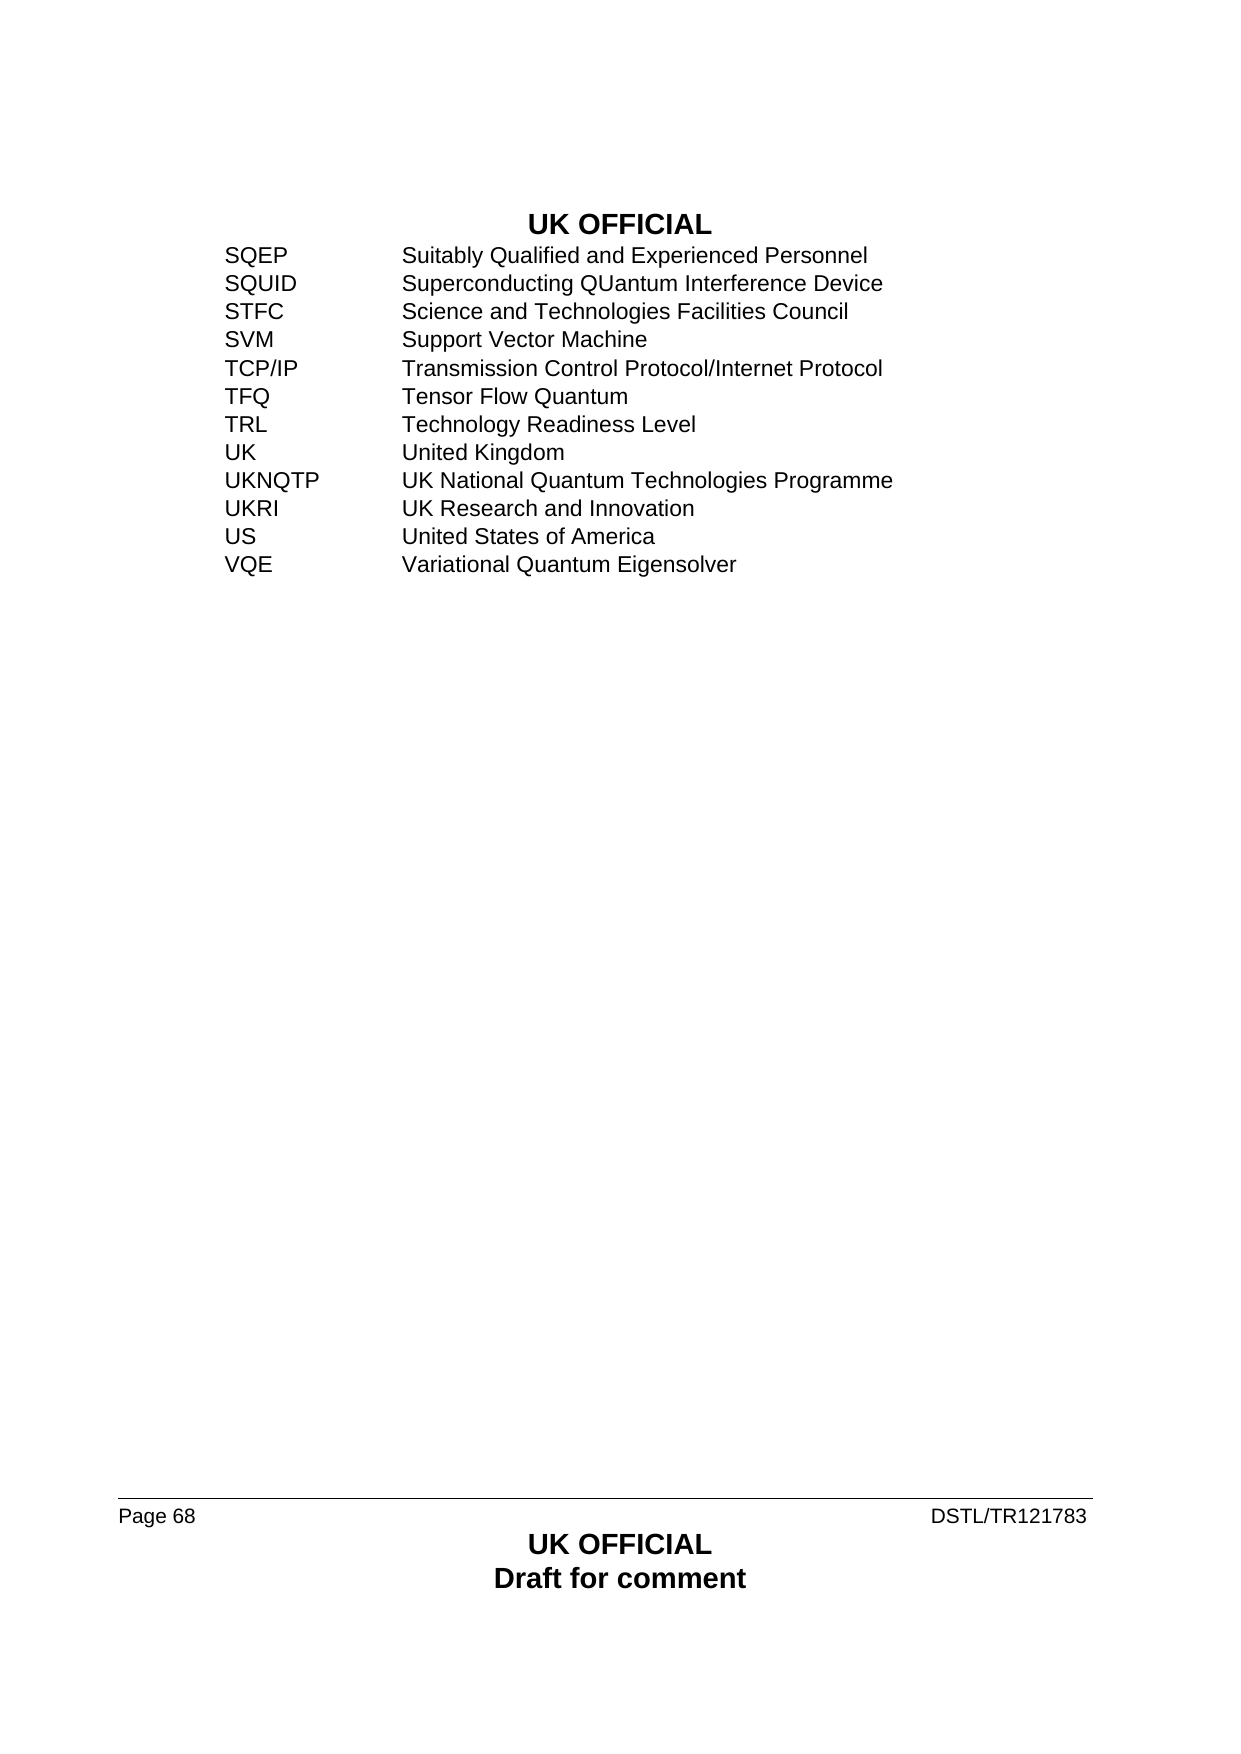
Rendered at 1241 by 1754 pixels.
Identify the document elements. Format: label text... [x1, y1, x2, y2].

text TCP/IP Transmission Control Protocol/Internet Protocol [224, 353, 1122, 381]
text UKRI UK Research and Innovation [224, 493, 1122, 521]
text SQUID Superconducting QUantum Interference Device [224, 268, 1122, 296]
text STFC Science and Technologies Facilities Council [224, 296, 1122, 324]
text SQEP Suitably Qualified and Experienced Personnel [224, 240, 1122, 268]
text TRL Technology Readiness Level [224, 409, 1122, 437]
text US United States of America [224, 521, 1122, 549]
text UKNQTP UK National Quantum Technologies Programme [224, 465, 1122, 493]
text VQE Variational Quantum Eigensolver [224, 549, 1122, 578]
text UK United Kingdom [224, 437, 1122, 465]
text SVM Support Vector Machine [224, 324, 1122, 353]
text TFQ Tensor Flow Quantum [224, 381, 1122, 409]
